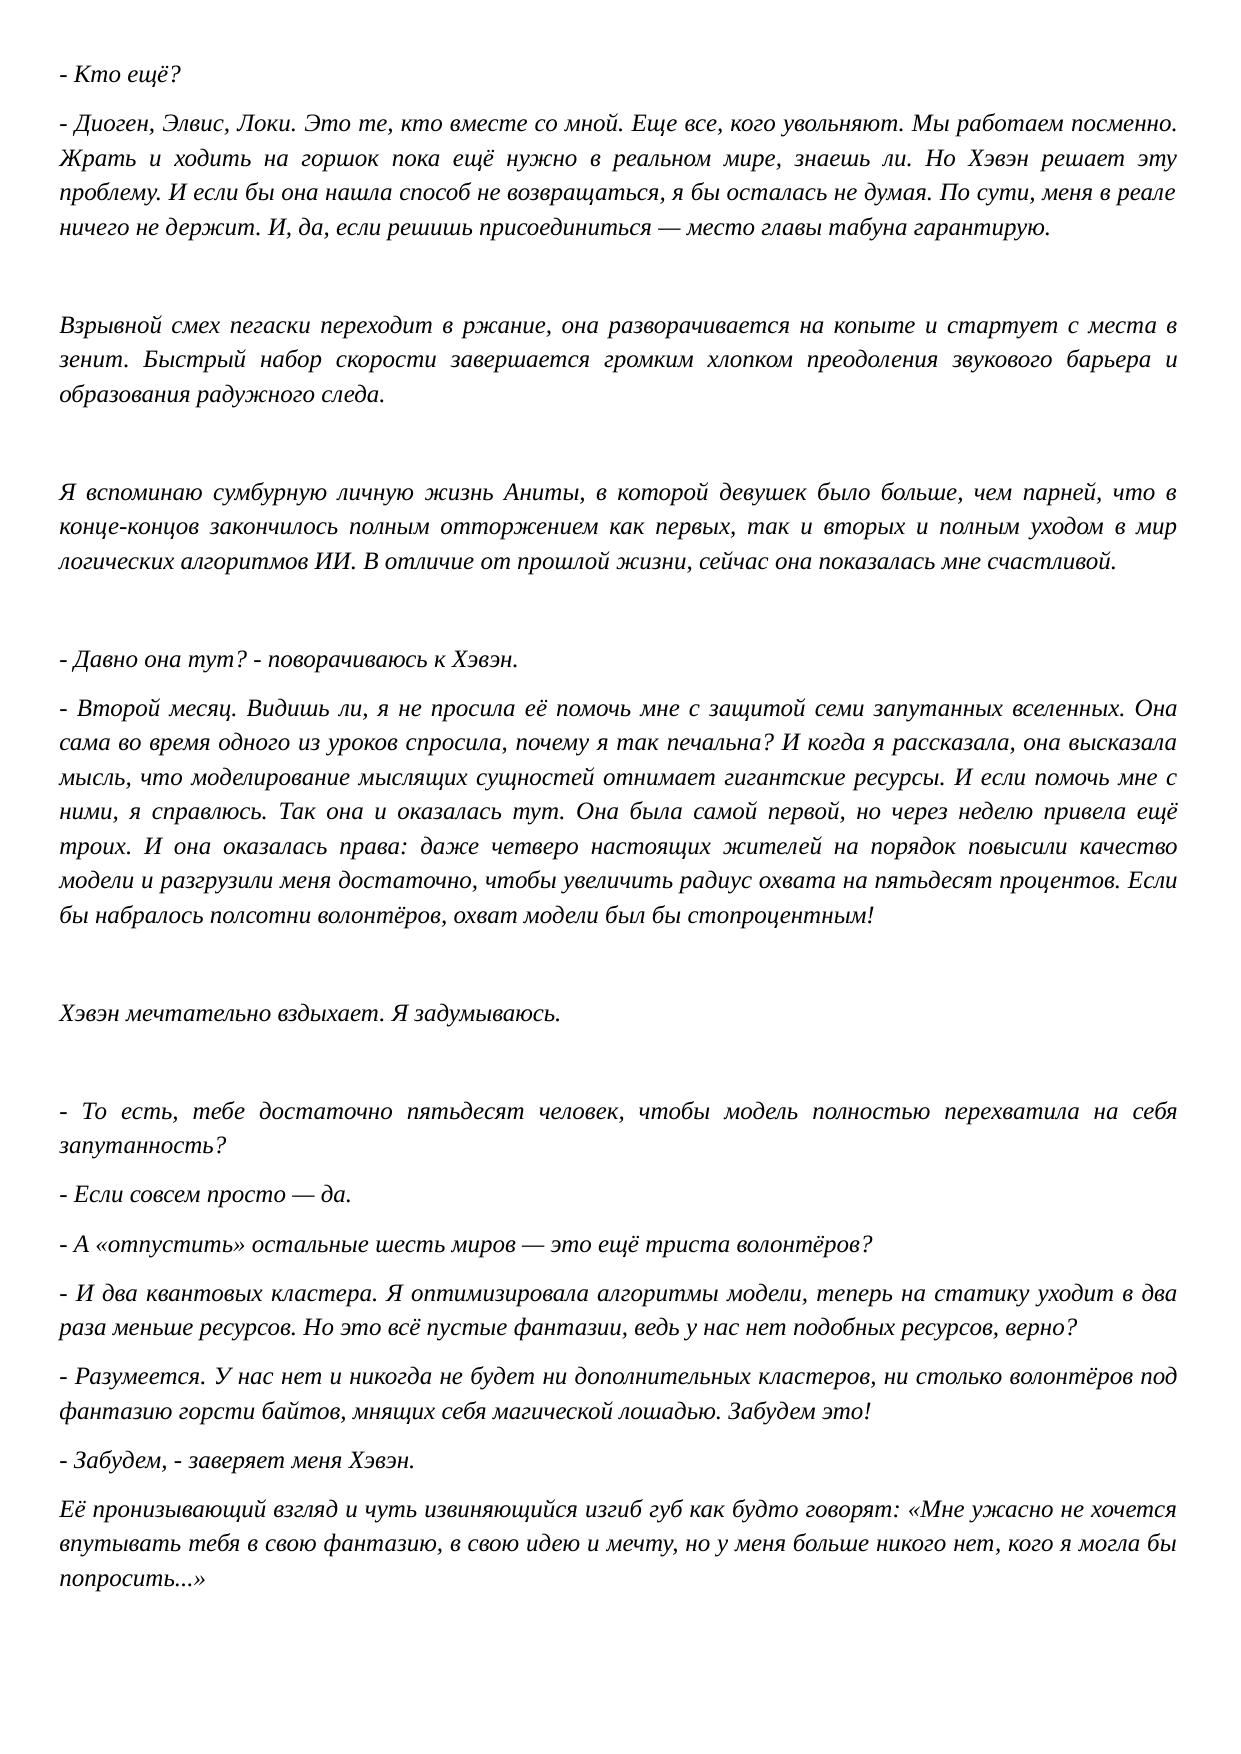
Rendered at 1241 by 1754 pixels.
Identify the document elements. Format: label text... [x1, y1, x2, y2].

text - Если совсем просто — да. [59, 1179, 1181, 1208]
text - Второй месяц. Видишь ли, я не просила её помочь мне с защитой семи запутанных вселенных. Она сама во время одного из уроков спросила, почему я так печальна? И когда я рассказала, она высказала мысль, что моделирование мыслящих сущностей отнимает гигантские ресурсы. И если помочь мне с ними, я справлюсь. Так она и оказалась тут. Она была самой первой, но через неделю привела ещё троих. И она оказалась права: даже четверо настоящих жителей на порядок повысили качество модели и разгрузили меня достаточно, чтобы увеличить радиус охвата на пятьдесят процентов. Если бы набралось полсотни волонтёров, охват модели был бы стопроцентным! [59, 693, 1181, 928]
text - Кто ещё? [59, 59, 1181, 88]
text Хэвэн мечтательно вздыхает. Я задумываюсь. [59, 998, 1181, 1027]
text - Разумеется. У нас нет и никогда не будет ни дополнительных кластеров, ни столько волонтёров под фантазию горсти байтов, мнящих себя магической лошадью. Забудем это! [59, 1361, 1181, 1424]
text Её пронизывающий взгляд и чуть извиняющийся изгиб губ как будто говорят: «Мне ужасно не хочется впутывать тебя в свою фантазию, в свою идею и мечту, но у меня больше никого нет, кого я могла бы попросить...» [59, 1494, 1181, 1592]
text - Давно она тут? - поворачиваюсь к Хэвэн. [59, 644, 1181, 673]
text - А «отпустить» остальные шесть миров — это ещё триста волонтёров? [59, 1229, 1181, 1257]
text Взрывной смех пегаски переходит в ржание, она разворачивается на копыте и стартует с места в зенит. Быстрый набор скорости завершается громким хлопком преодоления звукового барьера и образования радужного следа. [59, 310, 1181, 407]
text - То есть, тебе достаточно пятьдесят человек, чтобы модель полностью перехватила на себя запутанность? [59, 1096, 1181, 1159]
text - И два квантовых кластера. Я оптимизировала алгоритмы модели, теперь на статику уходит в два раза меньше ресурсов. Но это всё пустые фантазии, ведь у нас нет подобных ресурсов, верно? [59, 1278, 1181, 1341]
text - Забудем, - заверяет меня Хэвэн. [59, 1445, 1181, 1473]
text Я вспоминаю сумбурную личную жизнь Аниты, в которой девушек было больше, чем парней, что в конце-концов закончилось полным отторжением как первых, так и вторых и полным уходом в мир логических алгоритмов ИИ. В отличие от прошлой жизни, сейчас она показалась мне счастливой. [59, 477, 1181, 574]
text - Диоген, Элвис, Локи. Это те, кто вместе со мной. Еще все, кого увольняют. Мы работаем посменно. Жрать и ходить на горшок пока ещё нужно в реальном мире, знаешь ли. Но Хэвэн решает эту проблему. И если бы она нашла способ не возвращаться, я бы осталась не думая. По сути, меня в реале ничего не держит. И, да, если решишь присоединиться — место главы табуна гарантирую. [59, 108, 1181, 240]
